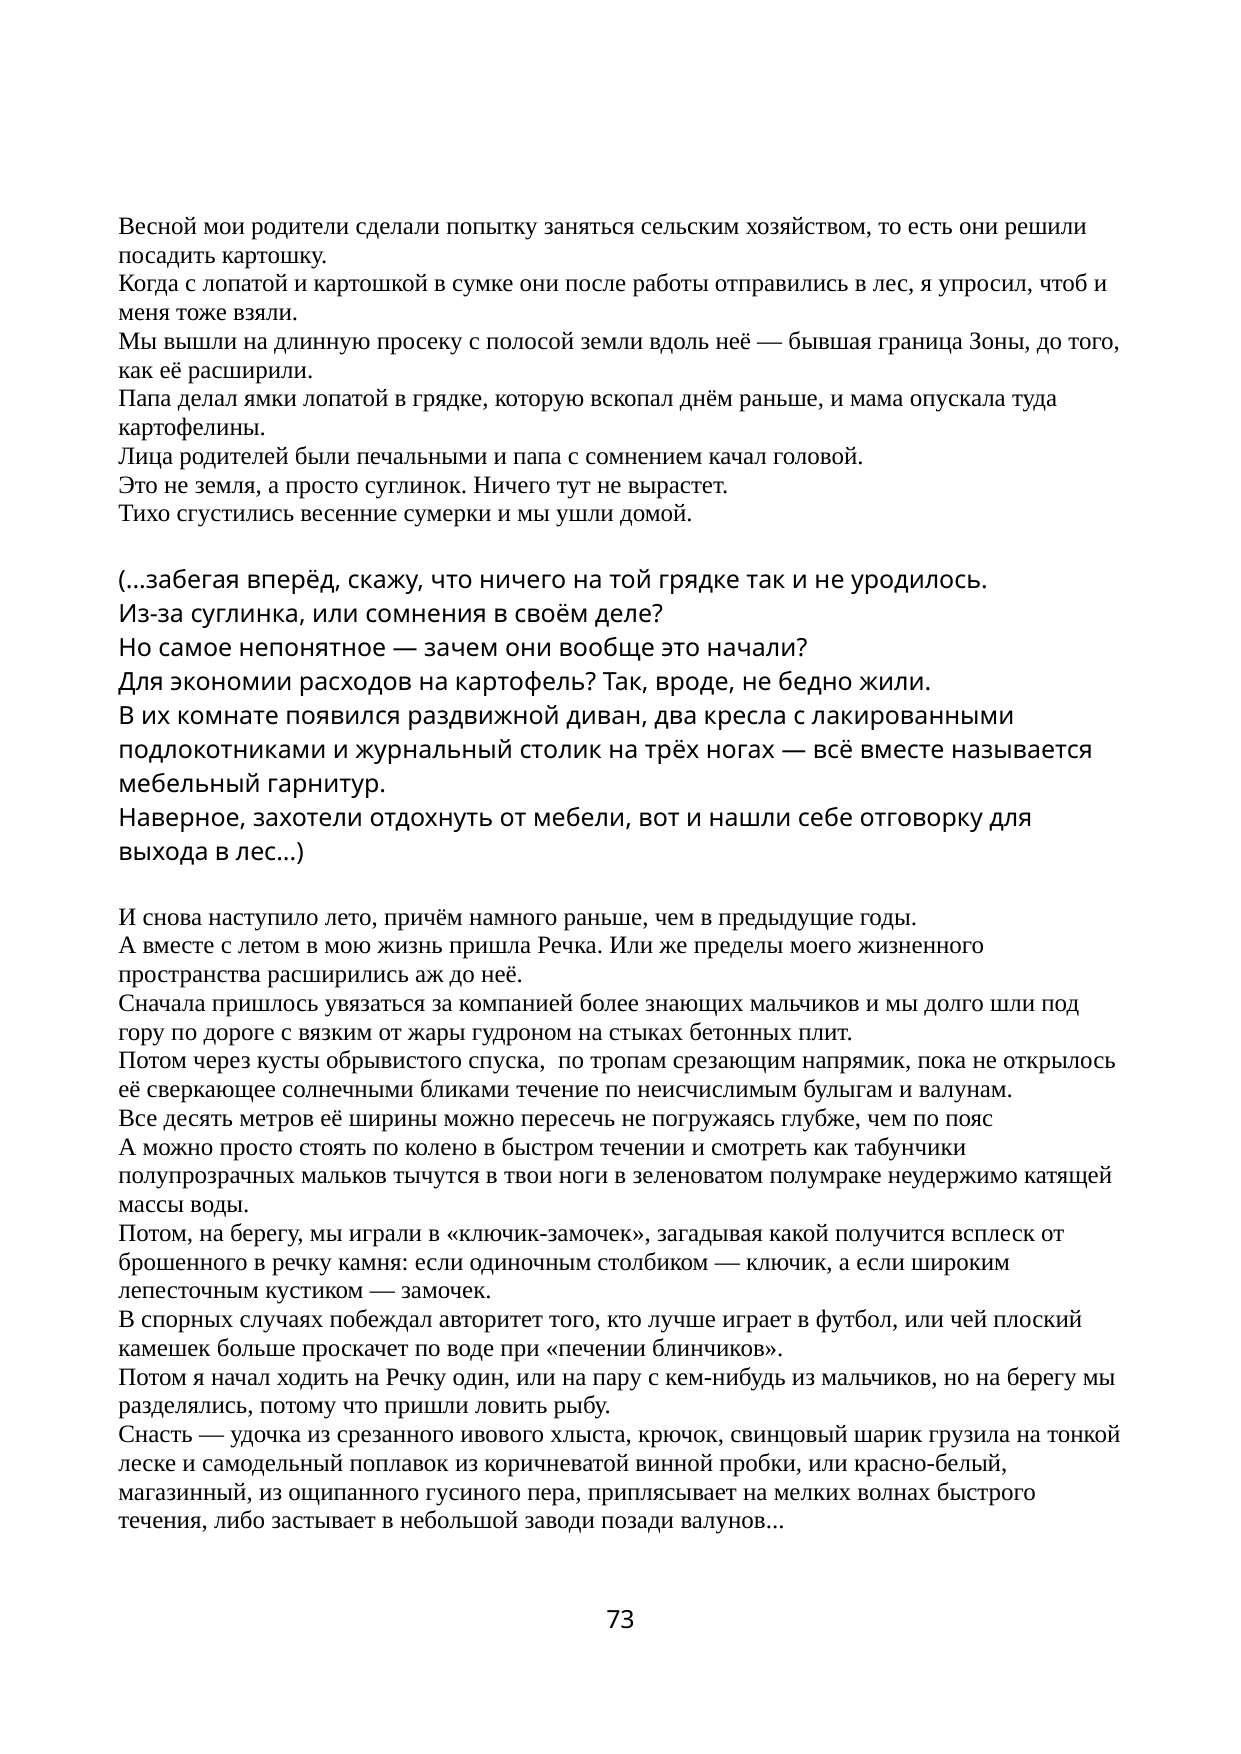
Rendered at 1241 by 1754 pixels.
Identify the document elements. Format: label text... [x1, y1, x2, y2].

text А можно просто стоять по колено в быстром течении и смотреть как табунчики полупрозрачных мальков тычутся в твои ноги в зеленоватом полумраке неудержимо катящей массы воды. [118, 1132, 1122, 1218]
text Сначала пришлось увязаться за компанией более знающих мальчиков и мы долго шли под гору по дороге с вязким от жары гудроном на стыках бетонных плит. [118, 988, 1122, 1046]
text В спорных случаях побеждал авторитет того, кто лучше играет в футбол, или чей плоский камешек больше проскачет по воде при «печении блинчиков». [118, 1304, 1122, 1362]
text Снасть — удочка из срезанного ивового хлыста, крючок, свинцовый шарик грузила на тонкой леске и самодельный поплавок из коричневатой винной пробки, или красно-белый, магазинный, из ощипанного гусиного пера, приплясывает на мелких волнах быстрого течения, либо застывает в небольшой заводи позади валунов... [118, 1419, 1122, 1534]
text Но самое непонятное — зачем они вообще это начали? [118, 629, 1122, 663]
text Для экономии расходов на картофель? Так, вроде, не бедно жили. [118, 663, 1122, 697]
text Это не земля, а просто суглинок. Ничего тут не вырастет. [118, 470, 1122, 498]
text Весной мои родители сделали попытку заняться сельским хозяйством, то есть они решили посадить картошку. [118, 211, 1122, 268]
text (...забегая вперёд, скажу, что ничего на той грядке так и не уродилось. [118, 561, 1122, 595]
text Лица родителей были печальными и папа с сомнением качал головой. [118, 441, 1122, 470]
text А вместе с летом в мою жизнь пришла Речка. Или же пределы моего жизненного пространства расширились аж до неё. [118, 931, 1122, 988]
text Потом я начал ходить на Речку один, или на пару с кем-нибудь из мальчиков, но на берегу мы разделялись, потому что пришли ловить рыбу. [118, 1362, 1122, 1419]
text И снова наступило лето, причём намного раньше, чем в предыдущие годы. [118, 902, 1122, 931]
text В их комнате появился раздвижной диван, два кресла с лакированными подлокотниками и журнальный столик на трёх ногах — всё вместе называется мебельный гарнитур. [118, 697, 1122, 800]
text Потом, на берегу, мы играли в «ключик-замочек», загадывая какой получится всплеск от брошенного в речку камня: если одиночным столбиком — ключик, а если широким лепесточным кустиком — замочек. [118, 1218, 1122, 1304]
text Папа делал ямки лопатой в грядке, которую вскопал днём раньше, и мама опускала туда картофелины. [118, 383, 1122, 441]
text Тихо сгустились весенние сумерки и мы ушли домой. [118, 498, 1122, 527]
text Когда с лопатой и картошкой в сумке они после работы отправились в лес, я упросил, чтоб и меня тоже взяли. [118, 268, 1122, 326]
text Все десять метров её ширины можно пересечь не погружаясь глубже, чем по пояс [118, 1103, 1122, 1132]
text Потом через кусты обрывистого спуска, по тропам срезающим напрямик, пока не открылось её сверкающее солнечными бликами течение по неисчислимым булыгам и валунам. [118, 1046, 1122, 1103]
text Мы вышли на длинную просеку с полосой земли вдоль неё — бывшая граница Зоны, до того, как её расширили. [118, 326, 1122, 383]
text Из-за суглинка, или сомнения в своём деле? [118, 595, 1122, 629]
text Наверное, захотели отдохнуть от мебели, вот и нашли себе отговорку для выхода в лес...) [118, 800, 1122, 868]
